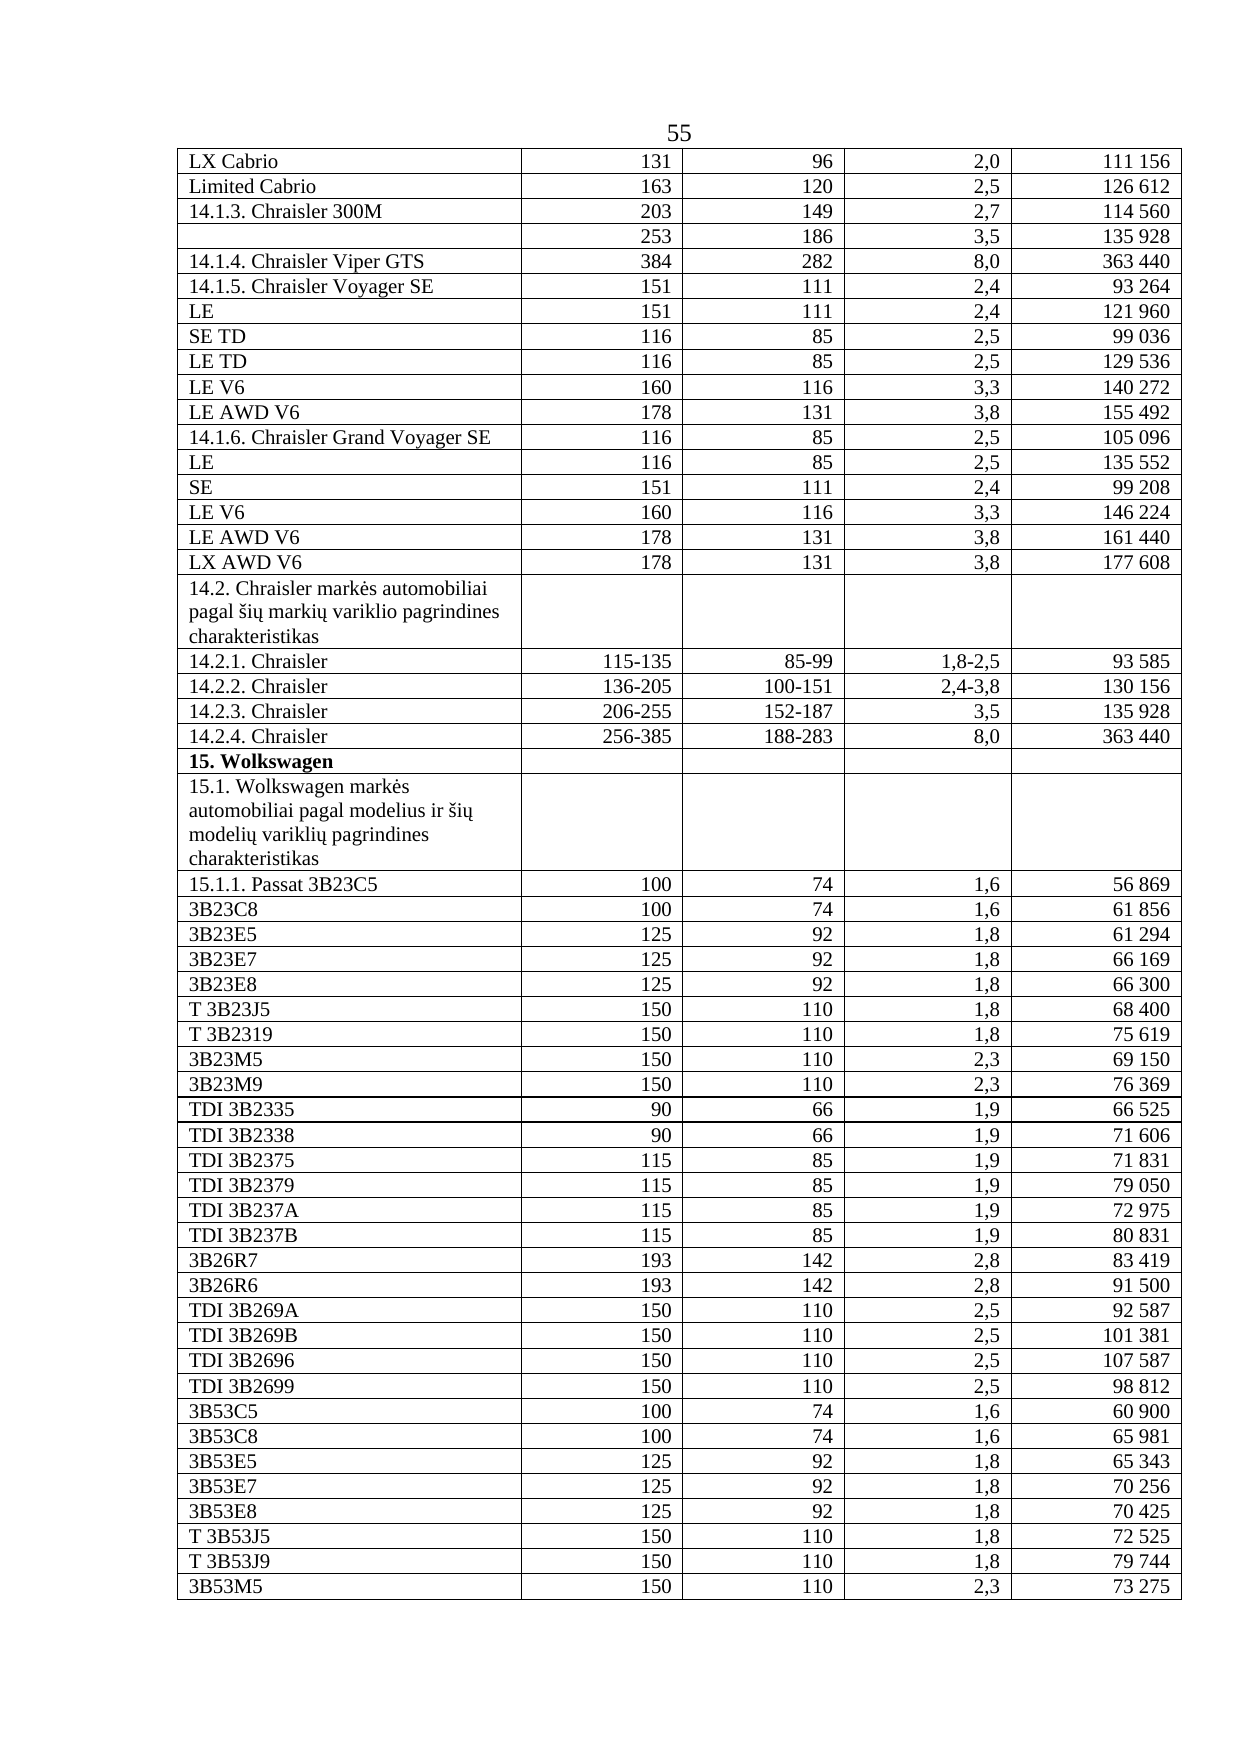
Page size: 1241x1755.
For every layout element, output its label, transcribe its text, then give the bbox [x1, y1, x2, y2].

table_cell 125 [522, 972, 682, 996]
table_cell 110 [683, 997, 844, 1021]
table_cell 125 [522, 1474, 682, 1498]
table_cell 2,5 [845, 350, 1011, 373]
table_cell 3B53C8 [178, 1424, 521, 1448]
table_cell 65 981 [1012, 1424, 1181, 1448]
table_cell 15.1. Wolkswagen markės automobiliai pagal modelius ir šių modelių variklių pagrindines charakteristikas [178, 774, 521, 870]
table_cell 61 294 [1012, 922, 1181, 946]
table_cell TDI 3B269A [178, 1298, 521, 1322]
table_cell 125 [522, 1449, 682, 1473]
table_cell [522, 575, 682, 648]
table_cell 105 096 [1012, 425, 1181, 449]
table_cell 14.2.3. Chraisler [178, 699, 521, 723]
table_cell 1,9 [845, 1223, 1011, 1247]
table_cell T 3B23J5 [178, 997, 521, 1021]
table_cell 3B53M5 [178, 1574, 521, 1598]
table_cell 150 [522, 1524, 682, 1548]
table_cell 151 [522, 299, 682, 323]
table_cell 193 [522, 1273, 682, 1297]
table_cell LE V6 [178, 375, 521, 399]
table_cell 2,4 [845, 299, 1011, 323]
table_cell 111 156 [1012, 149, 1181, 173]
table_cell 1,8 [845, 972, 1011, 996]
table_cell 130 156 [1012, 674, 1181, 698]
table_cell 61 856 [1012, 897, 1181, 921]
table_cell 116 [683, 500, 844, 524]
table_cell 2,4-3,8 [845, 674, 1011, 698]
table_cell 70 256 [1012, 1474, 1181, 1498]
table_cell 85 [683, 350, 844, 373]
table_cell 14.2.2. Chraisler [178, 674, 521, 698]
table_cell LE AWD V6 [178, 525, 521, 549]
table_cell 3,8 [845, 525, 1011, 549]
table_cell 131 [683, 550, 844, 574]
table_cell 150 [522, 997, 682, 1021]
table_cell 115 [522, 1173, 682, 1197]
table_cell 140 272 [1012, 375, 1181, 399]
table_cell 116 [522, 450, 682, 474]
table_cell TDI 3B2699 [178, 1374, 521, 1398]
table_cell 115-135 [522, 649, 682, 673]
table_cell 85 [683, 1198, 844, 1222]
table_cell 110 [683, 1374, 844, 1398]
table_cell 3B23E5 [178, 922, 521, 946]
table_cell 66 [683, 1123, 844, 1147]
table_cell 3B23E7 [178, 947, 521, 971]
table_cell 363 440 [1012, 724, 1181, 748]
table_cell T 3B2319 [178, 1022, 521, 1046]
table_cell 85 [683, 1173, 844, 1197]
table_cell 151 [522, 475, 682, 499]
table_cell 8,0 [845, 249, 1011, 273]
table_cell 3B26R6 [178, 1273, 521, 1297]
table_cell TDI 3B2335 [178, 1098, 521, 1121]
table_cell 68 400 [1012, 997, 1181, 1021]
table_cell 69 150 [1012, 1047, 1181, 1071]
table_cell 110 [683, 1298, 844, 1322]
table_cell 111 [683, 299, 844, 323]
table_cell 177 608 [1012, 550, 1181, 574]
table_cell LE [178, 299, 521, 323]
table_cell 85 [683, 450, 844, 474]
table_cell [845, 749, 1011, 773]
table_cell 3,3 [845, 375, 1011, 399]
table_cell 120 [683, 174, 844, 198]
table_cell 161 440 [1012, 525, 1181, 549]
table_cell 1,8 [845, 1022, 1011, 1046]
table_cell 85 [683, 324, 844, 348]
table_cell 150 [522, 1022, 682, 1046]
table_cell 110 [683, 1524, 844, 1548]
table_cell Limited Cabrio [178, 174, 521, 198]
table_cell 14.1.6. Chraisler Grand Voyager SE [178, 425, 521, 449]
table_cell 101 381 [1012, 1323, 1181, 1347]
table_cell 149 [683, 199, 844, 223]
table_cell 131 [522, 149, 682, 173]
table_cell 193 [522, 1248, 682, 1272]
table_cell 1,6 [845, 871, 1011, 896]
table_cell LE AWD V6 [178, 400, 521, 424]
table_cell 100-151 [683, 674, 844, 698]
table_cell 74 [683, 1424, 844, 1448]
table_cell 1,8 [845, 1499, 1011, 1523]
table_cell 3B23E8 [178, 972, 521, 996]
table_cell 2,0 [845, 149, 1011, 173]
table_cell 66 300 [1012, 972, 1181, 996]
table_cell 100 [522, 1399, 682, 1423]
table_cell 2,7 [845, 199, 1011, 223]
table_cell 90 [522, 1123, 682, 1147]
table_cell 2,8 [845, 1273, 1011, 1297]
table_cell 66 525 [1012, 1098, 1181, 1121]
table_cell T 3B53J9 [178, 1549, 521, 1573]
table_cell 186 [683, 224, 844, 248]
table_cell LE [178, 450, 521, 474]
table_cell 1,9 [845, 1198, 1011, 1222]
table_cell 3B53E5 [178, 1449, 521, 1473]
table_cell 150 [522, 1549, 682, 1573]
table_cell 3B23M9 [178, 1072, 521, 1096]
table_cell 1,8 [845, 1449, 1011, 1473]
table_cell 8,0 [845, 724, 1011, 748]
table_cell 92 [683, 972, 844, 996]
table_cell 3B53E7 [178, 1474, 521, 1498]
table_cell 100 [522, 897, 682, 921]
table_cell 100 [522, 871, 682, 896]
table_cell 178 [522, 400, 682, 424]
table_cell 3,8 [845, 550, 1011, 574]
table_cell [845, 575, 1011, 648]
table_cell 150 [522, 1349, 682, 1372]
table_cell 206-255 [522, 699, 682, 723]
table_cell 107 587 [1012, 1349, 1181, 1372]
table_cell [683, 774, 844, 870]
table_cell 1,9 [845, 1123, 1011, 1147]
table_cell 253 [522, 224, 682, 248]
table_cell 135 552 [1012, 450, 1181, 474]
table_cell 3B53C5 [178, 1399, 521, 1423]
table_cell [522, 774, 682, 870]
table_cell 92 [683, 947, 844, 971]
table_cell 110 [683, 1349, 844, 1372]
table_cell 92 [683, 1449, 844, 1473]
table_cell 70 425 [1012, 1499, 1181, 1523]
table_cell 99 208 [1012, 475, 1181, 499]
table_cell 142 [683, 1248, 844, 1272]
table_cell SE TD [178, 324, 521, 348]
table_cell 85 [683, 1223, 844, 1247]
table_cell 1,9 [845, 1098, 1011, 1121]
table_cell 282 [683, 249, 844, 273]
table_cell 1,6 [845, 897, 1011, 921]
table_cell 56 869 [1012, 871, 1181, 896]
table_cell [1012, 774, 1181, 870]
table_cell 2,5 [845, 425, 1011, 449]
table_cell 74 [683, 1399, 844, 1423]
table_cell 3,8 [845, 400, 1011, 424]
table_cell 1,8 [845, 1474, 1011, 1498]
table_cell 1,8 [845, 922, 1011, 946]
table_cell 125 [522, 922, 682, 946]
table_cell [178, 224, 521, 248]
table_cell 116 [522, 425, 682, 449]
table_cell 85 [683, 425, 844, 449]
table_cell 1,6 [845, 1399, 1011, 1423]
table_cell 115 [522, 1198, 682, 1222]
table_cell 1,8-2,5 [845, 649, 1011, 673]
table_cell 14.2.4. Chraisler [178, 724, 521, 748]
table_cell [1012, 575, 1181, 648]
table_cell 92 587 [1012, 1298, 1181, 1322]
table_cell 151 [522, 274, 682, 298]
table_cell 93 264 [1012, 274, 1181, 298]
table_cell 126 612 [1012, 174, 1181, 198]
table_cell 1,8 [845, 1549, 1011, 1573]
table_cell LE V6 [178, 500, 521, 524]
table_cell 79 050 [1012, 1173, 1181, 1197]
table_cell 14.2.1. Chraisler [178, 649, 521, 673]
table_cell 110 [683, 1072, 844, 1096]
table_cell TDI 3B237A [178, 1198, 521, 1222]
table_cell 121 960 [1012, 299, 1181, 323]
table_cell 110 [683, 1047, 844, 1071]
table_cell T 3B53J5 [178, 1524, 521, 1548]
table_cell 125 [522, 1499, 682, 1523]
table_cell 96 [683, 149, 844, 173]
table_cell 14.1.5. Chraisler Voyager SE [178, 274, 521, 298]
table_cell 100 [522, 1424, 682, 1448]
table_cell 178 [522, 550, 682, 574]
table_cell 142 [683, 1273, 844, 1297]
table_cell 150 [522, 1574, 682, 1598]
table_cell 80 831 [1012, 1223, 1181, 1247]
table_cell [522, 749, 682, 773]
table_cell TDI 3B2338 [178, 1123, 521, 1147]
table_cell 2,5 [845, 174, 1011, 198]
table_cell 1,8 [845, 997, 1011, 1021]
table_cell 136-205 [522, 674, 682, 698]
table_cell 14.1.3. Chraisler 300M [178, 199, 521, 223]
table_cell 98 812 [1012, 1374, 1181, 1398]
table_cell 116 [522, 350, 682, 373]
table_cell 203 [522, 199, 682, 223]
table_cell 60 900 [1012, 1399, 1181, 1423]
table_cell 1,6 [845, 1424, 1011, 1448]
table_cell 111 [683, 475, 844, 499]
table_cell 110 [683, 1574, 844, 1598]
table_cell 65 343 [1012, 1449, 1181, 1473]
table_cell 74 [683, 871, 844, 896]
table_cell 115 [522, 1223, 682, 1247]
table_cell LE TD [178, 350, 521, 373]
table_cell TDI 3B2696 [178, 1349, 521, 1372]
table_cell 135 928 [1012, 699, 1181, 723]
table_cell 3B53E8 [178, 1499, 521, 1523]
table_cell 2,5 [845, 450, 1011, 474]
table_cell 160 [522, 375, 682, 399]
table_cell 92 [683, 922, 844, 946]
table_cell 73 275 [1012, 1574, 1181, 1598]
table_cell 131 [683, 400, 844, 424]
table_cell 3B23M5 [178, 1047, 521, 1071]
table_cell TDI 3B2375 [178, 1148, 521, 1172]
table_cell 74 [683, 897, 844, 921]
table_cell 188-283 [683, 724, 844, 748]
table_cell 110 [683, 1549, 844, 1573]
table_cell 2,3 [845, 1047, 1011, 1071]
table_cell 2,3 [845, 1072, 1011, 1096]
table_cell 256-385 [522, 724, 682, 748]
table_cell TDI 3B2379 [178, 1173, 521, 1197]
table_cell 85-99 [683, 649, 844, 673]
table_cell 15.1.1. Passat 3B23C5 [178, 871, 521, 896]
table_cell 1,8 [845, 1524, 1011, 1548]
table_cell 3,5 [845, 699, 1011, 723]
table_cell 131 [683, 525, 844, 549]
table_cell 1,9 [845, 1173, 1011, 1197]
table_cell [683, 575, 844, 648]
table_cell LX AWD V6 [178, 550, 521, 574]
table_cell 71 606 [1012, 1123, 1181, 1147]
table_cell 2,4 [845, 475, 1011, 499]
table_cell 14.1.4. Chraisler Viper GTS [178, 249, 521, 273]
table_cell TDI 3B237B [178, 1223, 521, 1247]
table_cell 3B26R7 [178, 1248, 521, 1272]
table_cell 15. Wolkswagen [178, 749, 521, 773]
table_cell 3B23C8 [178, 897, 521, 921]
table_cell 111 [683, 274, 844, 298]
table_cell 2,3 [845, 1574, 1011, 1598]
table_cell 66 [683, 1098, 844, 1121]
table_cell 71 831 [1012, 1148, 1181, 1172]
table_cell 129 536 [1012, 350, 1181, 373]
table_cell 2,8 [845, 1248, 1011, 1272]
table_cell [845, 774, 1011, 870]
table_cell 92 [683, 1474, 844, 1498]
table_cell 160 [522, 500, 682, 524]
table_cell 155 492 [1012, 400, 1181, 424]
table_cell 2,5 [845, 1323, 1011, 1347]
table_cell 85 [683, 1148, 844, 1172]
table_cell 125 [522, 947, 682, 971]
table_cell 110 [683, 1323, 844, 1347]
table_cell [1012, 749, 1181, 773]
table_cell 99 036 [1012, 324, 1181, 348]
table_cell 150 [522, 1298, 682, 1322]
table_cell 90 [522, 1098, 682, 1121]
table_cell SE [178, 475, 521, 499]
table_cell 1,9 [845, 1148, 1011, 1172]
table_cell 2,4 [845, 274, 1011, 298]
table_cell 150 [522, 1323, 682, 1347]
table_cell 116 [522, 324, 682, 348]
table_cell 135 928 [1012, 224, 1181, 248]
table_cell LX Cabrio [178, 149, 521, 173]
table_cell 363 440 [1012, 249, 1181, 273]
table_cell 2,5 [845, 1298, 1011, 1322]
table_cell TDI 3B269B [178, 1323, 521, 1347]
table_cell 75 619 [1012, 1022, 1181, 1046]
table_cell 3,3 [845, 500, 1011, 524]
table_cell 76 369 [1012, 1072, 1181, 1096]
table_cell 178 [522, 525, 682, 549]
table_cell 114 560 [1012, 199, 1181, 223]
table_cell 150 [522, 1047, 682, 1071]
table_cell 163 [522, 174, 682, 198]
table_cell 92 [683, 1499, 844, 1523]
table_cell 83 419 [1012, 1248, 1181, 1272]
table_cell 110 [683, 1022, 844, 1046]
table_cell 115 [522, 1148, 682, 1172]
table_cell 72 525 [1012, 1524, 1181, 1548]
table_cell 3,5 [845, 224, 1011, 248]
table_cell 384 [522, 249, 682, 273]
table_cell 72 975 [1012, 1198, 1181, 1222]
table_cell 93 585 [1012, 649, 1181, 673]
table_cell [683, 749, 844, 773]
table_cell 14.2. Chraisler markės automobiliai pagal šių markių variklio pagrindines charakteristikas [178, 575, 521, 648]
table_cell 66 169 [1012, 947, 1181, 971]
table_cell 116 [683, 375, 844, 399]
table_cell 152-187 [683, 699, 844, 723]
table_cell 2,5 [845, 324, 1011, 348]
table_cell 79 744 [1012, 1549, 1181, 1573]
table_cell 2,5 [845, 1349, 1011, 1372]
table_cell 150 [522, 1374, 682, 1398]
table_cell 146 224 [1012, 500, 1181, 524]
table_cell 91 500 [1012, 1273, 1181, 1297]
table_cell 150 [522, 1072, 682, 1096]
table_cell 2,5 [845, 1374, 1011, 1398]
table_cell 1,8 [845, 947, 1011, 971]
